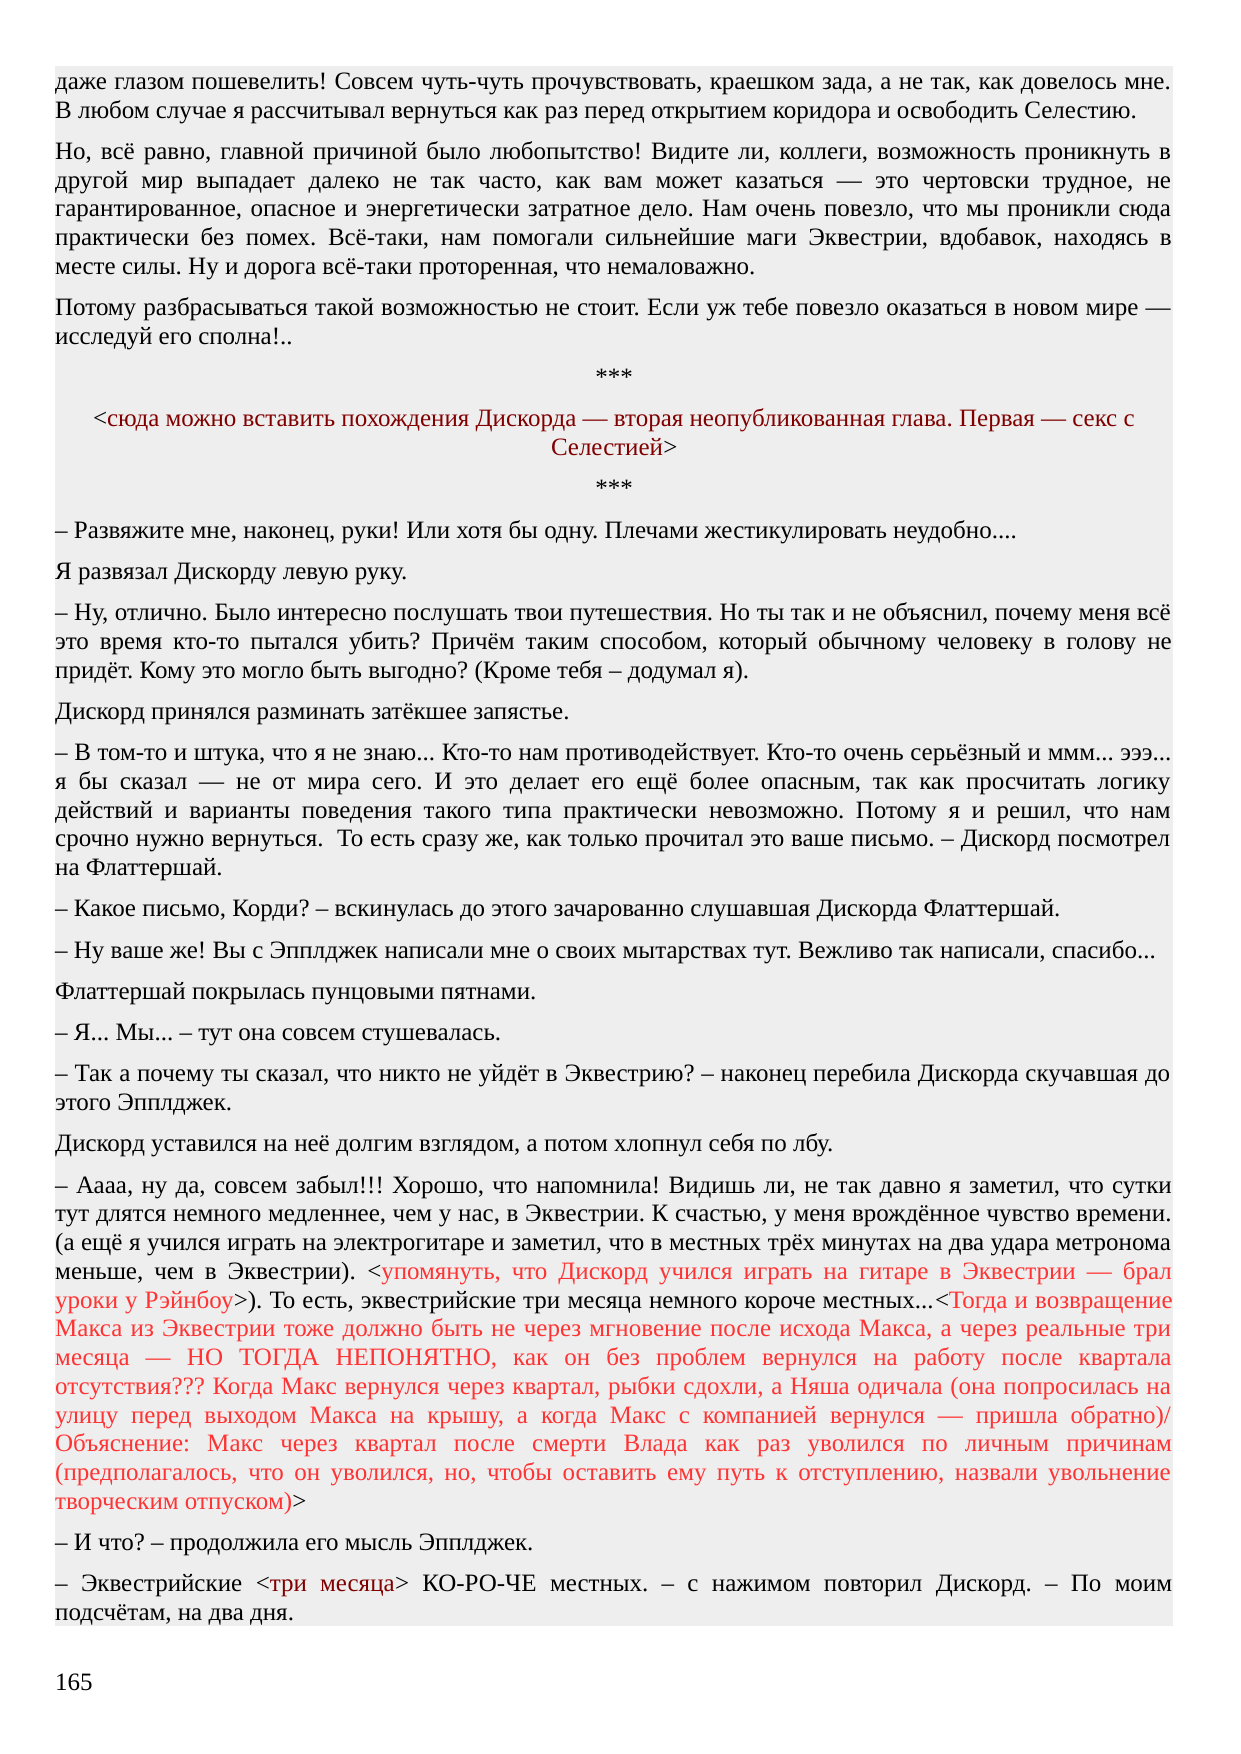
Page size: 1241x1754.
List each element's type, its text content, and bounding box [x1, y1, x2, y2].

text даже глазом пошевелить! Совсем чуть-чуть прочувствовать, краешком зада, а не так, как довелось мне. В любом случае я рассчитывал вернуться как раз перед открытием коридора и освободить Селестию. [55, 66, 1173, 123]
text – Эквестрийские <три месяца> КО-РО-ЧЕ местных. – с нажимом повторил Дискорд. – По моим подсчётам, на два дня. [55, 1568, 1173, 1626]
text – И что? – продолжила его мысль Эпплджек. [55, 1527, 1173, 1556]
text – В том-то и штука, что я не знаю... Кто-то нам противодействует. Кто-то очень серьёзный и ммм... эээ... я бы сказал — не от мира сего. И это делает его ещё более опасным, так как просчитать логику действий и варианты поведения такого типа практически невозможно. Потому я и решил, что нам срочно нужно вернуться. То есть сразу же, как только прочитал это ваше письмо. – Дискорд посмотрел на Флаттершай. [55, 737, 1173, 881]
text – Какое письмо, Корди? – вскинулась до этого зачарованно слушавшая Дискорда Флаттершай. [55, 893, 1173, 922]
text *** [55, 473, 1173, 502]
text Но, всё равно, главной причиной было любопытство! Видите ли, коллеги, возможность проникнуть в другой мир выпадает далеко не так часто, как вам может казаться — это чертовски трудное, не гарантированное, опасное и энергетически затратное дело. Нам очень повезло, что мы проникли сюда практически без помех. Всё-таки, нам помогали сильнейшие маги Эквестрии, вдобавок, находясь в месте силы. Ну и дорога всё-таки проторенная, что немаловажно. [55, 136, 1173, 280]
text – Я... Мы... – тут она совсем стушевалась. [55, 1017, 1173, 1046]
text Я развязал Дискорду левую руку. [55, 556, 1173, 585]
text – Развяжите мне, наконец, руки! Или хотя бы одну. Плечами жестикулировать неудобно.... [55, 515, 1173, 543]
text – Аааа, ну да, совсем забыл!!! Хорошо, что напомнила! Видишь ли, не так давно я заметил, что сутки тут длятся немного медленнее, чем у нас, в Эквестрии. К счастью, у меня врождённое чувство времени. (а ещё я учился играть на электрогитаре и заметил, что в местных трёх минутах на два удара метронома меньше, чем в Эквестрии). <упомянуть, что Дискорд учился играть на гитаре в Эквестрии — брал уроки у Рэйнбоу>). То есть, эквестрийские три месяца немного короче местных...<Тогда и возвращение Макса из Эквестрии тоже должно быть не через мгновение после исхода Макса, а через реальные три месяца — НО ТОГДА НЕПОНЯТНО, как он без проблем вернулся на работу после квартала отсутствия??? Когда Макс вернулся через квартал, рыбки сдохли, а Няша одичала (она попросилась на улицу перед выходом Макса на крышу, а когда Макс с компанией вернулся — пришла обратно)/ Объяснение: Макс через квартал после смерти Влада как раз уволился по личным причинам (предполагалось, что он уволился, но, чтобы оставить ему путь к отступлению, назвали увольнение творческим отпуском)> [55, 1170, 1173, 1515]
text Флаттершай покрылась пунцовыми пятнами. [55, 976, 1173, 1005]
text Дискорд уставился на неё долгим взглядом, а потом хлопнул себя по лбу. [55, 1128, 1173, 1157]
text – Ну, отлично. Было интересно послушать твои путешествия. Но ты так и не объяснил, почему меня всё это время кто-то пытался убить? Причём таким способом, который обычному человеку в голову не придёт. Кому это могло быть выгодно? (Кроме тебя – додумал я). [55, 597, 1173, 683]
text – Так а почему ты сказал, что никто не уйдёт в Эквестрию? – наконец перебила Дискорда скучавшая до этого Эпплджек. [55, 1058, 1173, 1116]
text – Ну ваше же! Вы с Эпплджек написали мне о своих мытарствах тут. Вежливо так написали, спасибо... [55, 935, 1173, 963]
text <сюда можно вставить похождения Дискорда — вторая неопубликованная глава. Первая — секс с Селестией> [55, 403, 1173, 461]
text Дискорд принялся разминать затёкшее запястье. [55, 696, 1173, 725]
text Потому разбрасываться такой возможностью не стоит. Если уж тебе повезло оказаться в новом мире — исследуй его сполна!.. [55, 292, 1173, 350]
text *** [55, 362, 1173, 391]
